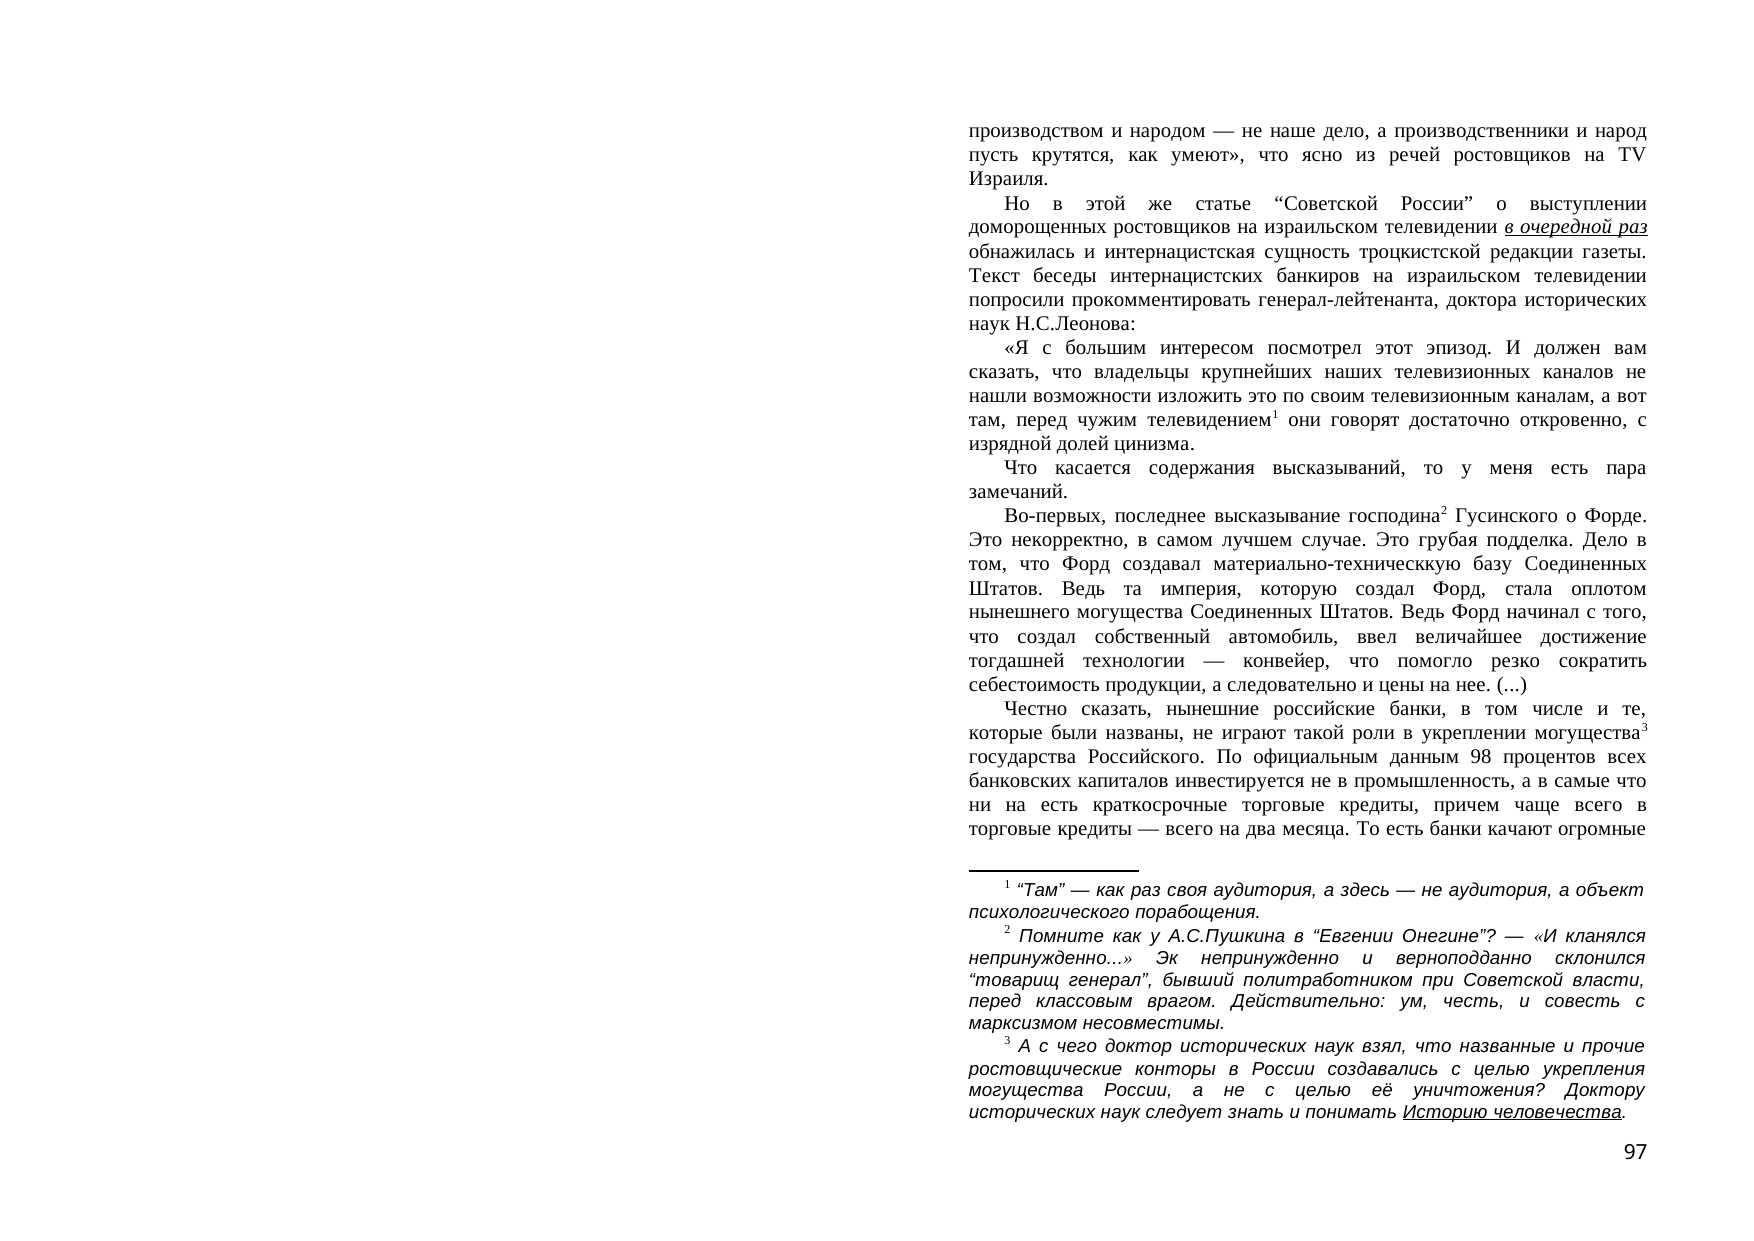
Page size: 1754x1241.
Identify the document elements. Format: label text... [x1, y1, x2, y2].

text производством и народом — не наше дело, а производственники и народ пусть крутятся, как умеют», что ясно из речей ростовщиков на TV Израиля. [969, 118, 1648, 190]
text Помните как у А.С.Пушкина в “Евгении Онегине”? — «И кланялся непринужденно...» Эк непринужденно и верноподданно склонился “товарищ генерал”, бывший политработником при Советской власти, перед классовым врагом. Действительно: ум, честь, и совесть с марксизмом несовместимы. [969, 922, 1648, 1033]
text “Там” — как раз своя аудитория, а здесь — не аудитория, а объект психологического порабощения. [969, 877, 1648, 922]
text «Я с большим интересом посмотрел этот эпизод. И должен вам сказать, что владельцы крупнейших наших телевизионных каналов не нашли возможности изложить это по своим телевизионным каналам, а вот там, перед чужим телевидением они говорят достаточно откровенно, с изрядной долей цинизма. [969, 335, 1648, 455]
text Но в этой же статье “Советской России” о выступлении доморощенных ростовщиков на израильском телевидении в очередной раз обнажилась и интернацистская сущность троцкистской редакции газеты. Текст беседы интернацистских банкиров на израильском телевидении попросили прокомментировать генерал-лейтенанта, доктора исторических наук Н.С.Леонова: [969, 190, 1648, 335]
text Что касается содержания высказываний, то у меня есть пара замечаний. [969, 455, 1648, 503]
text Честно сказать, нынешние российские банки, в том числе и те, которые были названы, не играют такой роли в укреплении могущества государства Российского. По официальным данным 98 процентов всех банковских капиталов инвестируется не в промышленность, а в самые что ни на есть краткосрочные торговые кредиты, причем чаще всего в торговые кредиты — всего на два месяца. То есть банки качают огромные [969, 696, 1648, 840]
text Во-первых, последнее высказывание господина Гусинского о Форде. Это некорректно, в самом лучшем случае. Это грубая подделка. Дело в том, что Форд создавал материально-техническкую базу Соединенных Штатов. Ведь та империя, которую создал Форд, стала оплотом нынешнего могущества Соединенных Штатов. Ведь Форд начинал с того, что создал собственный автомобиль, ввел величайшее достижение тогдашней технологии — конвейер, что помогло резко сократить себестоимость продукции, а следовательно и цены на нее. (...) [969, 503, 1648, 696]
text А с чего доктор исторических наук взял, что названные и прочие ростовщические конторы в России создавались с целью укрепления могущества России, а не с целью её уничтожения? Доктору исторических наук следует знать и понимать Историю человечества. [969, 1033, 1648, 1122]
